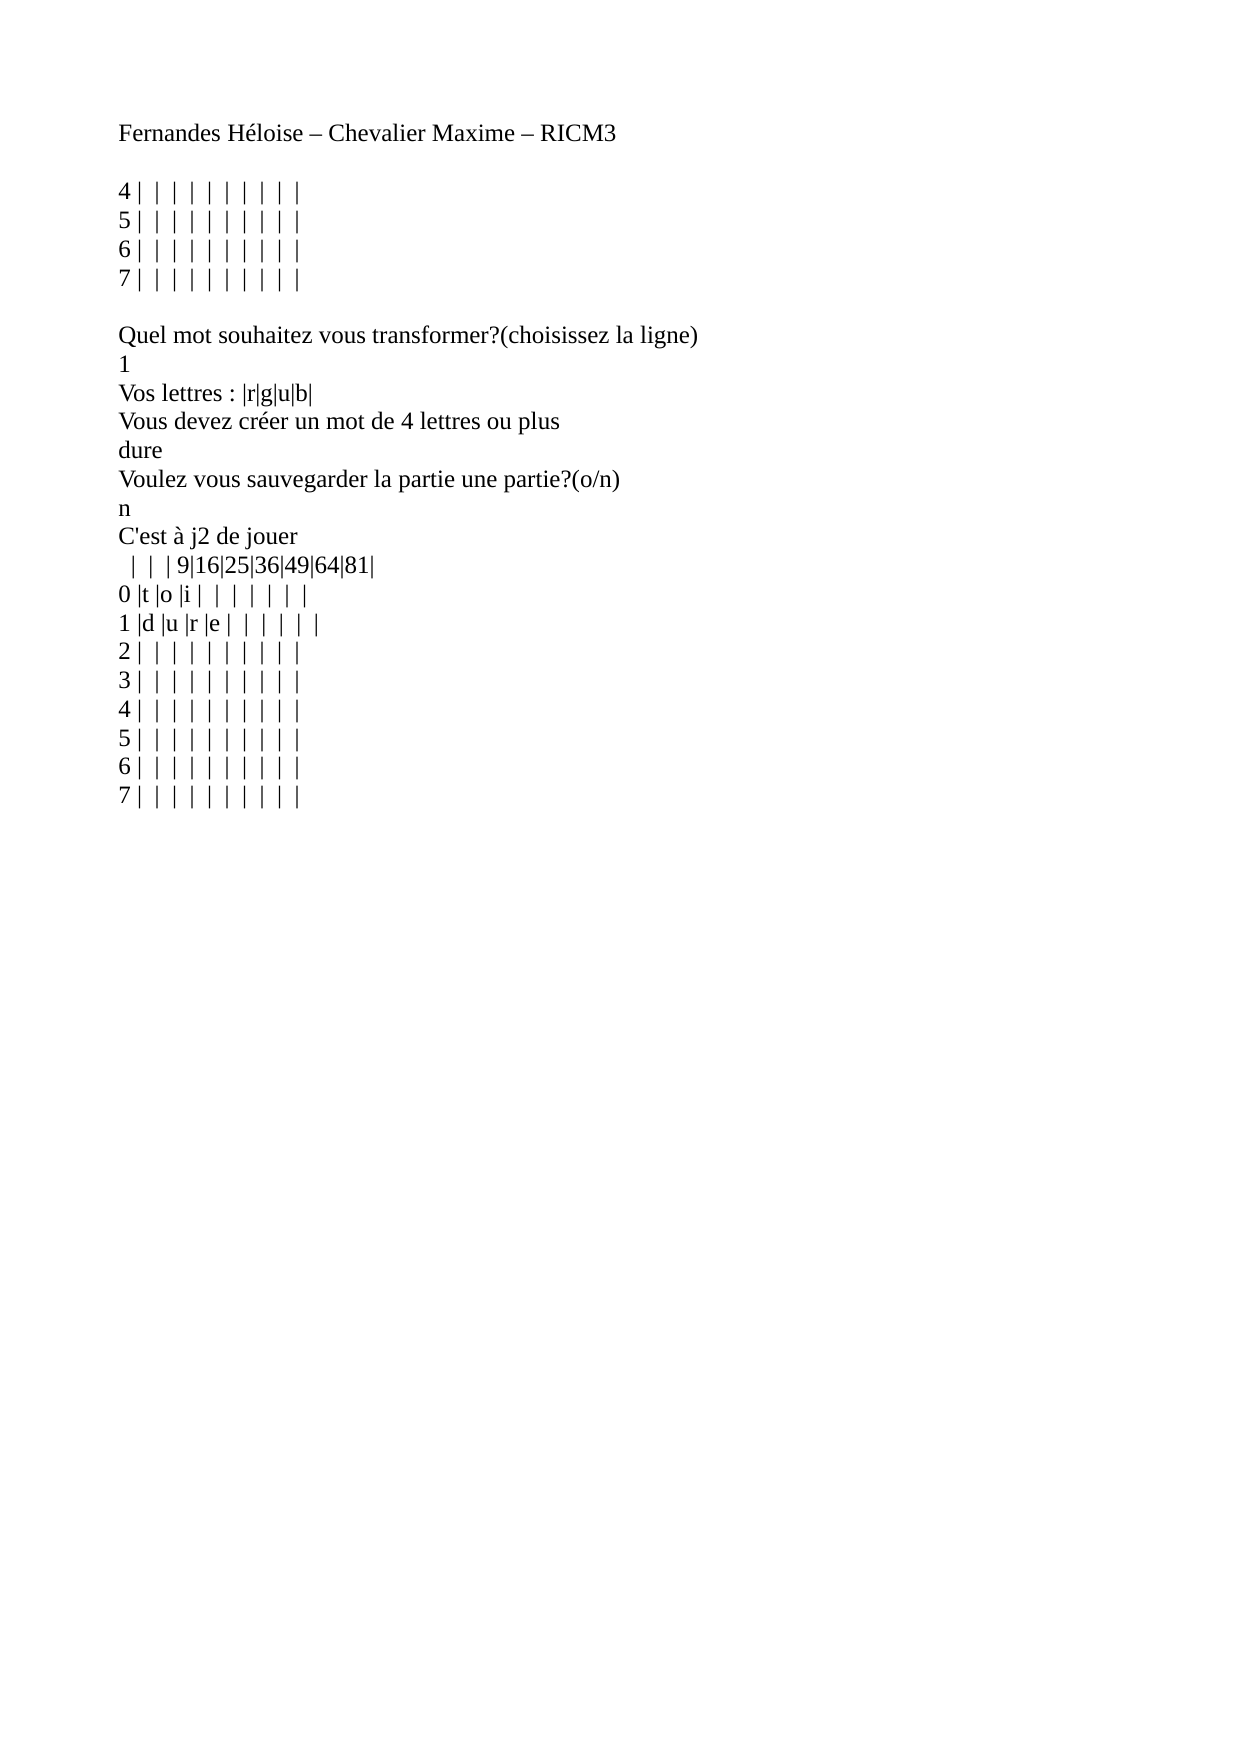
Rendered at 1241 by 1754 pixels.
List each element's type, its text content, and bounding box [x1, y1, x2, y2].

text 1 [118, 349, 1122, 378]
text C'est à j2 de jouer [118, 521, 1122, 550]
text 5 | | | | | | | | | | [118, 205, 1122, 234]
text 4 | | | | | | | | | | [118, 176, 1122, 205]
text | | | 9|16|25|36|49|64|81| [118, 550, 1122, 579]
text 2 | | | | | | | | | | [118, 636, 1122, 665]
text 7 | | | | | | | | | | [118, 263, 1122, 291]
text Quel mot souhaitez vous transformer?(choisissez la ligne) [118, 320, 1122, 349]
text 3 | | | | | | | | | | [118, 665, 1122, 694]
text n [118, 493, 1122, 521]
text 1 |d |u |r |e | | | | | | [118, 608, 1122, 636]
text Voulez vous sauvegarder la partie une partie?(o/n) [118, 464, 1122, 493]
text 4 | | | | | | | | | | [118, 694, 1122, 723]
text Vos lettres : |r|g|u|b| [118, 378, 1122, 406]
text 6 | | | | | | | | | | [118, 234, 1122, 263]
text Vous devez créer un mot de 4 lettres ou plus [118, 406, 1122, 435]
text 0 |t |o |i | | | | | | | [118, 579, 1122, 608]
text 5 | | | | | | | | | | [118, 723, 1122, 751]
text 7 | | | | | | | | | | [118, 780, 1122, 809]
text 6 | | | | | | | | | | [118, 751, 1122, 780]
text dure [118, 435, 1122, 464]
